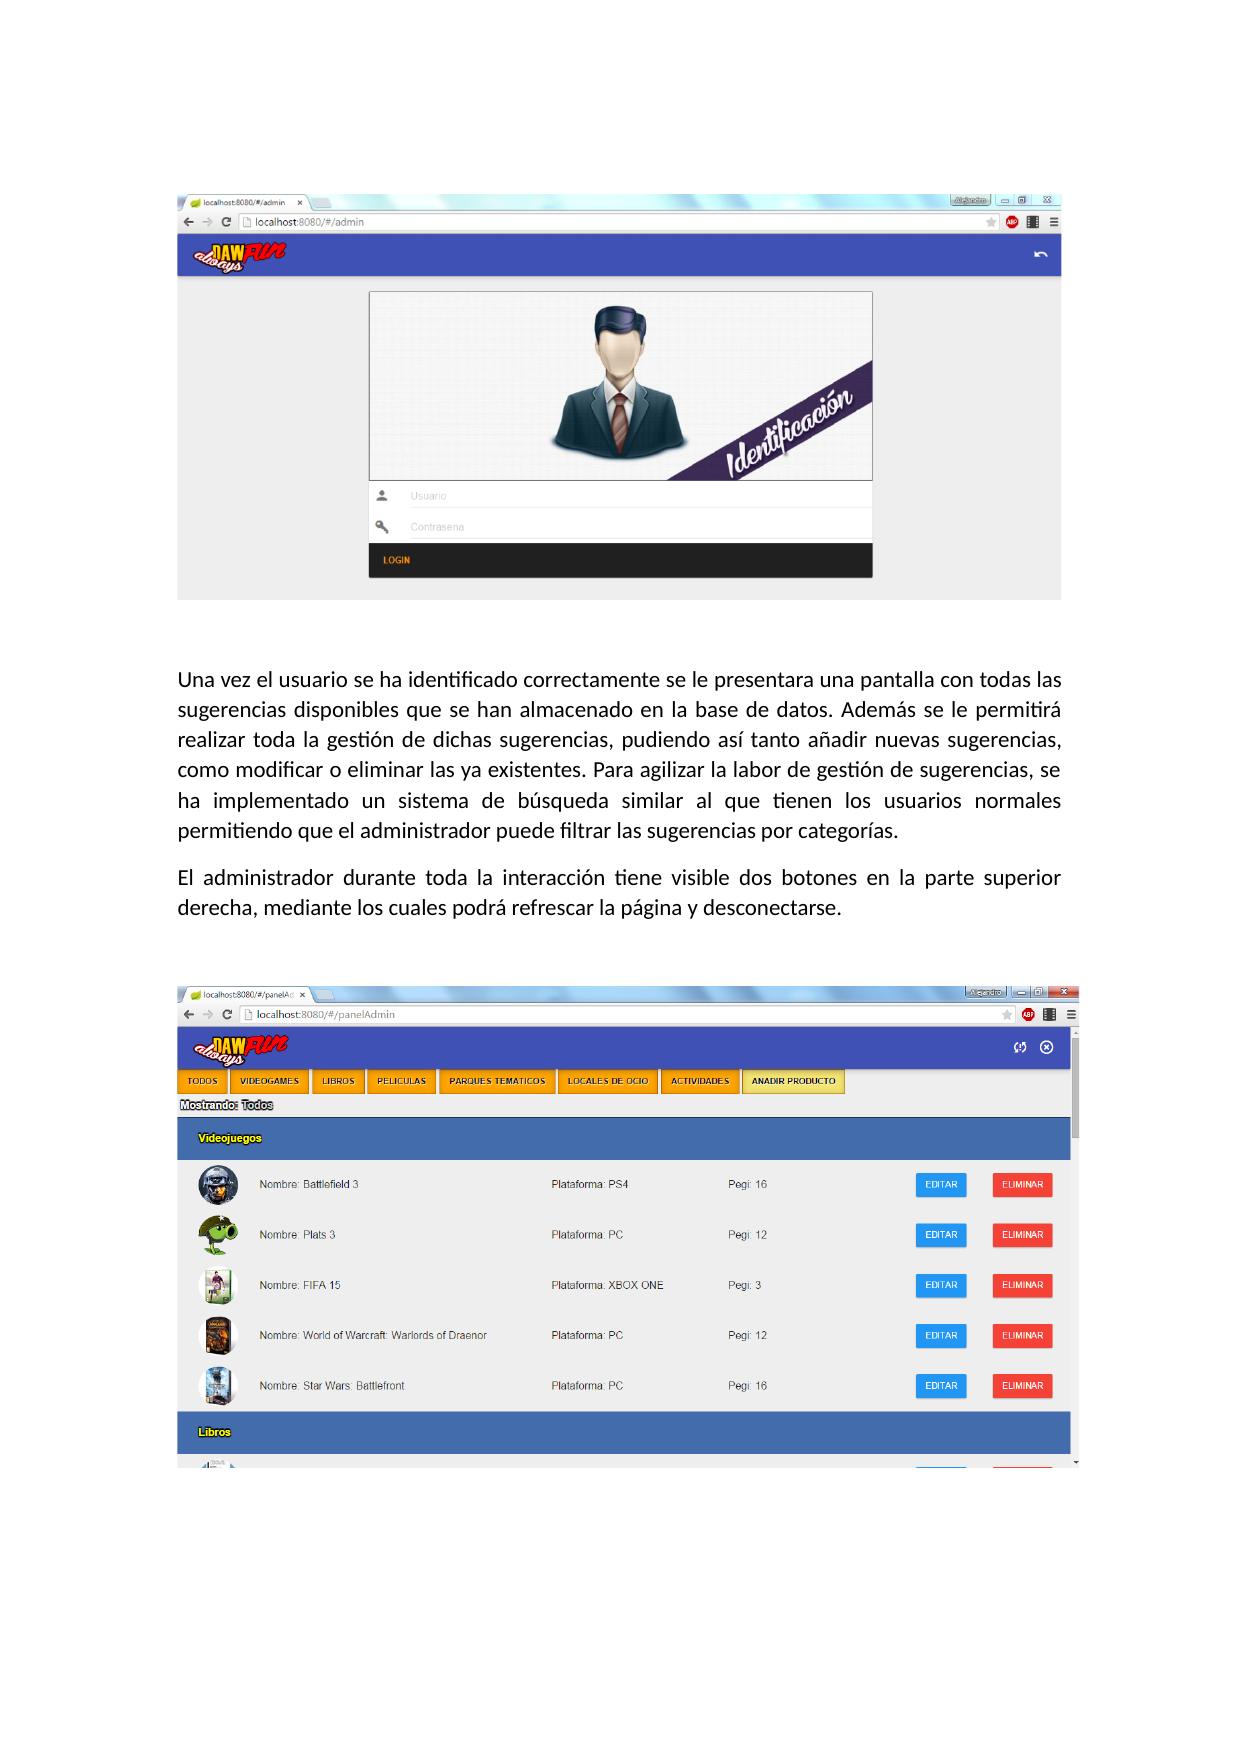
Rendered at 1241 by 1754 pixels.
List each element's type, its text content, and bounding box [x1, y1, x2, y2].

picture [177, 194, 1062, 600]
text Una vez el usuario se ha identificado correctamente se le presentara una pantalla con todas las sugerencias disponibles que se han almacenado en la base de datos. Además se le permitirá realizar toda la gestión de dichas sugerencias, pudiendo así tanto añadir nuevas sugerencias, como modificar o eliminar las ya existentes. Para agilizar la labor de gestión de sugerencias, se ha implementado un sistema de búsqueda similar al que tienen los usuarios normales permitiendo que el administrador puede filtrar las sugerencias por categorías. [177, 665, 1063, 844]
picture [177, 986, 1080, 1468]
text El administrador durante toda la interacción tiene visible dos botones en la parte superior derecha, mediante los cuales podrá refrescar la página y desconectarse. [177, 863, 1063, 921]
